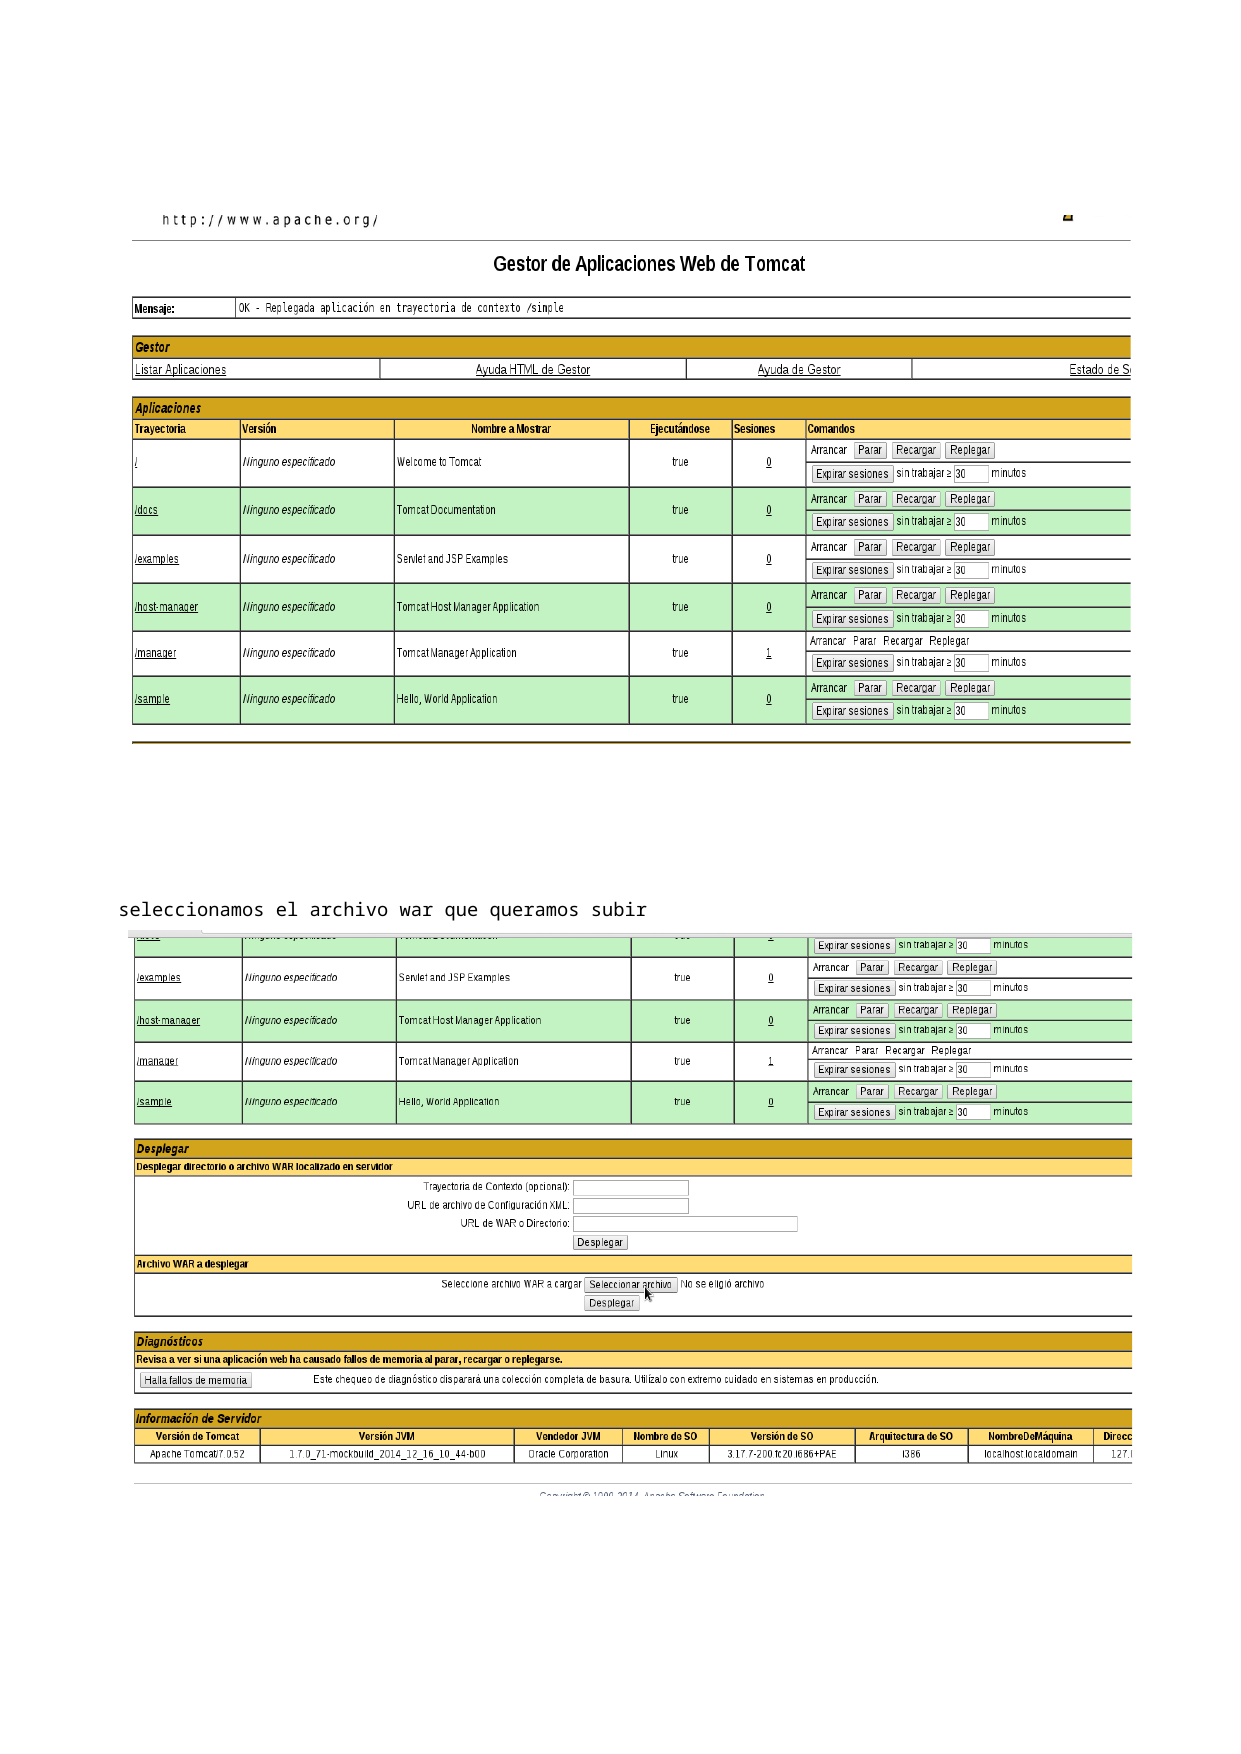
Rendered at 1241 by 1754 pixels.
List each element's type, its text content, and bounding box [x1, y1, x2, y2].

picture [128, 930, 1133, 1496]
text seleccionamos el archivo war que queramos subir [118, 896, 1122, 922]
picture [126, 215, 1131, 744]
